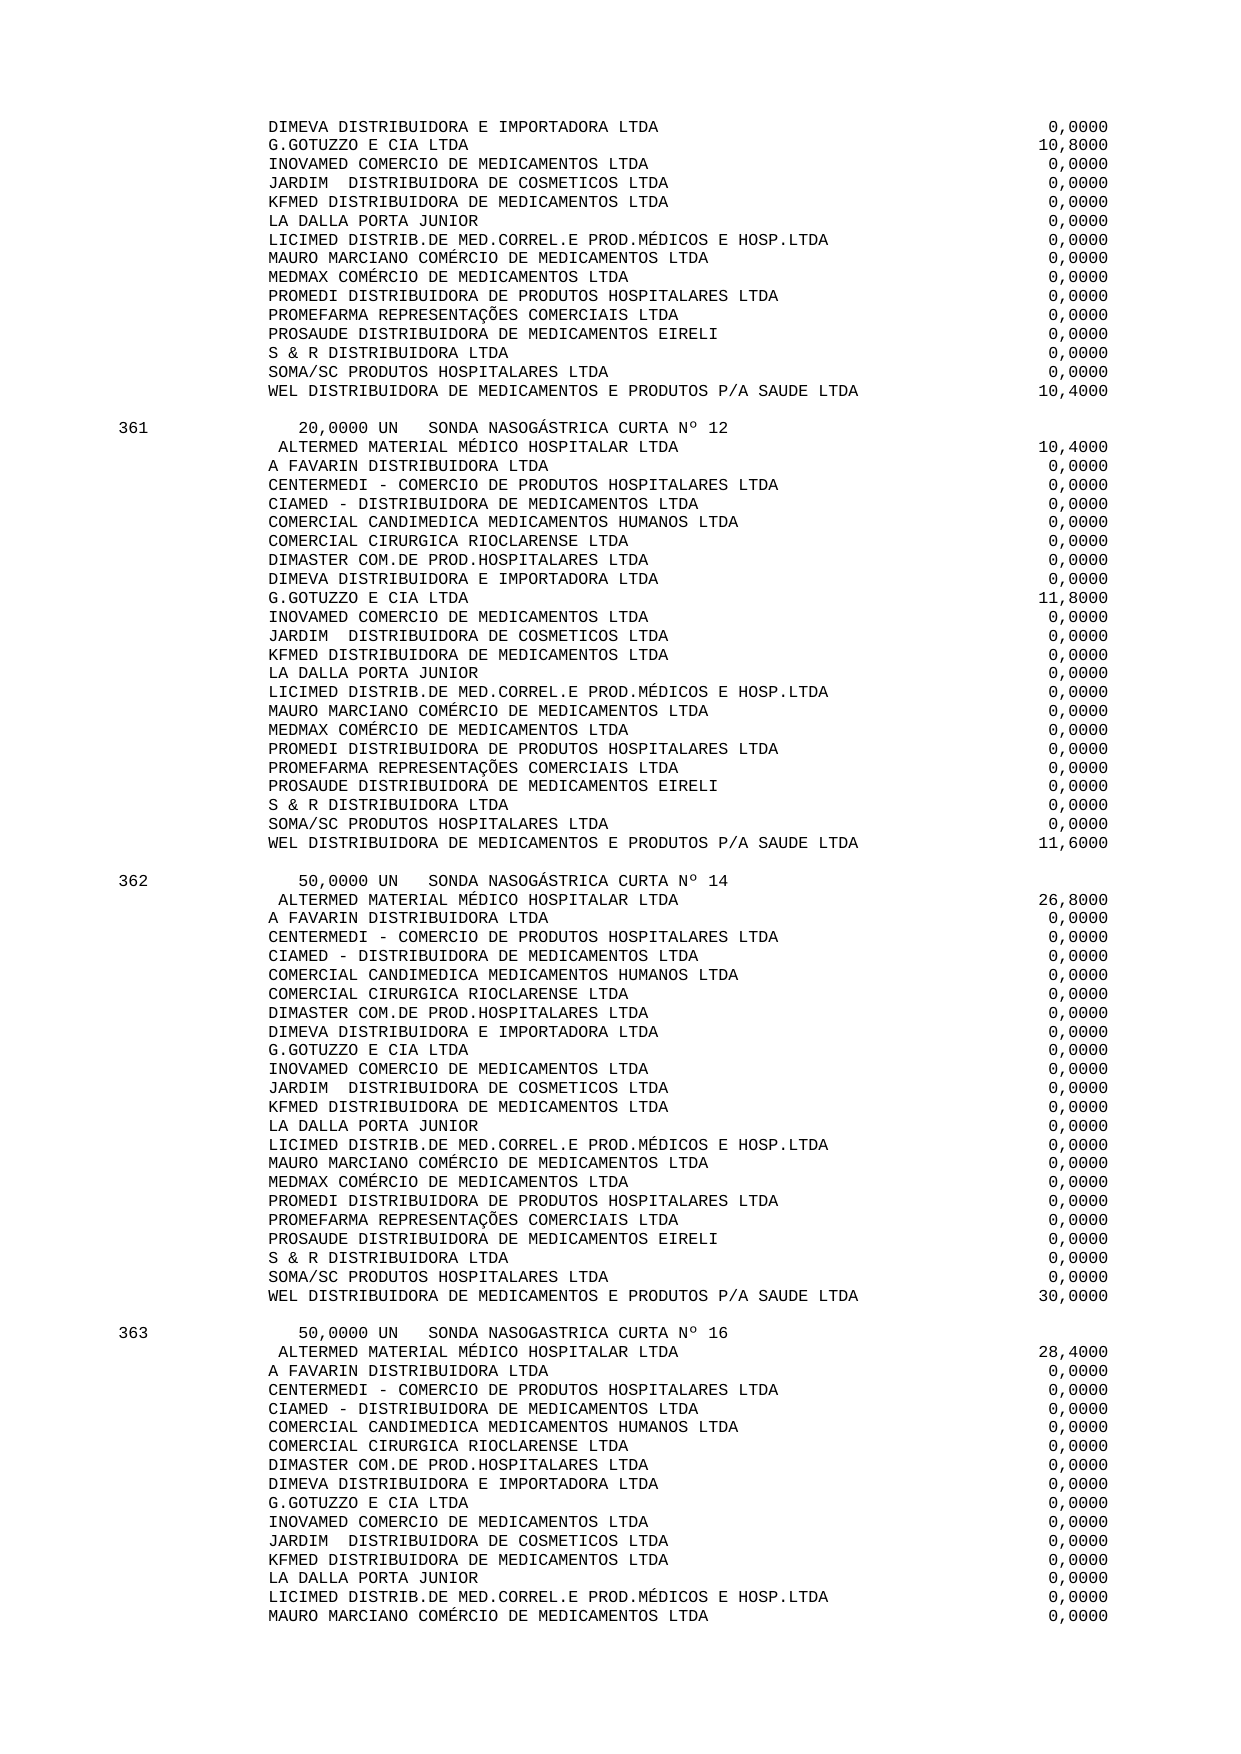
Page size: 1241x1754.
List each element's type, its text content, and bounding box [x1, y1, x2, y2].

text DIMEVA DISTRIBUIDORA E IMPORTADORA LTDA 0,0000 G.GOTUZZO E CIA LTDA 10,8000 INOVAMED COMERCIO DE MEDICAMENTOS LTDA 0,0000 JARDIM DISTRIBUIDORA DE COSMETICOS LTDA 0,0000 KFMED DISTRIBUIDORA DE MEDICAMENTOS LTDA 0,0000 LA DALLA PORTA JUNIOR 0,0000 LICIMED DISTRIB.DE MED.CORREL.E PROD.MÉDICOS E HOSP.LTDA 0,0000 MAURO MARCIANO COMÉRCIO DE MEDICAMENTOS LTDA 0,0000 MEDMAX COMÉRCIO DE MEDICAMENTOS LTDA 0,0000 PROMEDI DISTRIBUIDORA DE PRODUTOS HOSPITALARES LTDA 0,0000 PROMEFARMA REPRESENTAÇÕES COMERCIAIS LTDA 0,0000 PROSAUDE DISTRIBUIDORA DE MEDICAMENTOS EIRELI 0,0000 S & R DISTRIBUIDORA LTDA 0,0000 SOMA/SC PRODUTOS HOSPITALARES LTDA 0,0000 WEL DISTRIBUIDORA DE MEDICAMENTOS E PRODUTOS P/A SAUDE LTDA 10,4000 361 20,0000 UN SONDA NASOGÁSTRICA CURTA Nº 12 ALTERMED MATERIAL MÉDICO HOSPITALAR LTDA 10,4000 A FAVARIN DISTRIBUIDORA LTDA 0,0000 CENTERMEDI - COMERCIO DE PRODUTOS HOSPITALARES LTDA 0,0000 CIAMED - DISTRIBUIDORA DE MEDICAMENTOS LTDA 0,0000 COMERCIAL CANDIMEDICA MEDICAMENTOS HUMANOS LTDA 0,0000 COMERCIAL CIRURGICA RIOCLARENSE LTDA 0,0000 DIMASTER COM.DE PROD.HOSPITALARES LTDA 0,0000 DIMEVA DISTRIBUIDORA E IMPORTADORA LTDA 0,0000 G.GOTUZZO E CIA LTDA 11,8000 INOVAMED COMERCIO DE MEDICAMENTOS LTDA 0,0000 JARDIM DISTRIBUIDORA DE COSMETICOS LTDA 0,0000 KFMED DISTRIBUIDORA DE MEDICAMENTOS LTDA 0,0000 LA DALLA PORTA JUNIOR 0,0000 LICIMED DISTRIB.DE MED.CORREL.E PROD.MÉDICOS E HOSP.LTDA 0,0000 MAURO MARCIANO COMÉRCIO DE MEDICAMENTOS LTDA 0,0000 MEDMAX COMÉRCIO DE MEDICAMENTOS LTDA 0,0000 PROMEDI DISTRIBUIDORA DE PRODUTOS HOSPITALARES LTDA 0,0000 PROMEFARMA REPRESENTAÇÕES COMERCIAIS LTDA 0,0000 PROSAUDE DISTRIBUIDORA DE MEDICAMENTOS EIRELI 0,0000 S & R DISTRIBUIDORA LTDA 0,0000 SOMA/SC PRODUTOS HOSPITALARES LTDA 0,0000 WEL DISTRIBUIDORA DE MEDICAMENTOS E PRODUTOS P/A SAUDE LTDA 11,6000 362 50,0000 UN SONDA NASOGÁSTRICA CURTA Nº 14 ALTERMED MATERIAL MÉDICO HOSPITALAR LTDA 26,8000 A FAVARIN DISTRIBUIDORA LTDA 0,0000 CENTERMEDI - COMERCIO DE PRODUTOS HOSPITALARES LTDA 0,0000 CIAMED - DISTRIBUIDORA DE MEDICAMENTOS LTDA 0,0000 COMERCIAL CANDIMEDICA MEDICAMENTOS HUMANOS LTDA 0,0000 COMERCIAL CIRURGICA RIOCLARENSE LTDA 0,0000 DIMASTER COM.DE PROD.HOSPITALARES LTDA 0,0000 DIMEVA DISTRIBUIDORA E IMPORTADORA LTDA 0,0000 G.GOTUZZO E CIA LTDA 0,0000 INOVAMED COMERCIO DE MEDICAMENTOS LTDA 0,0000 JARDIM DISTRIBUIDORA DE COSMETICOS LTDA 0,0000 KFMED DISTRIBUIDORA DE MEDICAMENTOS LTDA 0,0000 LA DALLA PORTA JUNIOR 0,0000 LICIMED DISTRIB.DE MED.CORREL.E PROD.MÉDICOS E HOSP.LTDA 0,0000 MAURO MARCIANO COMÉRCIO DE MEDICAMENTOS LTDA 0,0000 MEDMAX COMÉRCIO DE MEDICAMENTOS LTDA 0,0000 PROMEDI DISTRIBUIDORA DE PRODUTOS HOSPITALARES LTDA 0,0000 PROMEFARMA REPRESENTAÇÕES COMERCIAIS LTDA 0,0000 PROSAUDE DISTRIBUIDORA DE MEDICAMENTOS EIRELI 0,0000 S & R DISTRIBUIDORA LTDA 0,0000 SOMA/SC PRODUTOS HOSPITALARES LTDA 0,0000 WEL DISTRIBUIDORA DE MEDICAMENTOS E PRODUTOS P/A SAUDE LTDA 30,0000 363 50,0000 UN SONDA NASOGASTRICA CURTA Nº 16 ALTERMED MATERIAL MÉDICO HOSPITALAR LTDA 28,4000 A FAVARIN DISTRIBUIDORA LTDA 0,0000 CENTERMEDI - COMERCIO DE PRODUTOS HOSPITALARES LTDA 0,0000 CIAMED - DISTRIBUIDORA DE MEDICAMENTOS LTDA 0,0000 COMERCIAL CANDIMEDICA MEDICAMENTOS HUMANOS LTDA 0,0000 COMERCIAL CIRURGICA RIOCLARENSE LTDA 0,0000 DIMASTER COM.DE PROD.HOSPITALARES LTDA 0,0000 DIMEVA DISTRIBUIDORA E IMPORTADORA LTDA 0,0000 G.GOTUZZO E CIA LTDA 0,0000 INOVAMED COMERCIO DE MEDICAMENTOS LTDA 0,0000 JARDIM DISTRIBUIDORA DE COSMETICOS LTDA 0,0000 KFMED DISTRIBUIDORA DE MEDICAMENTOS LTDA 0,0000 LA DALLA PORTA JUNIOR 0,0000 LICIMED DISTRIB.DE MED.CORREL.E PROD.MÉDICOS E HOSP.LTDA 0,0000 MAURO MARCIANO COMÉRCIO DE MEDICAMENTOS LTDA 0,0000 [118, 118, 1122, 1626]
